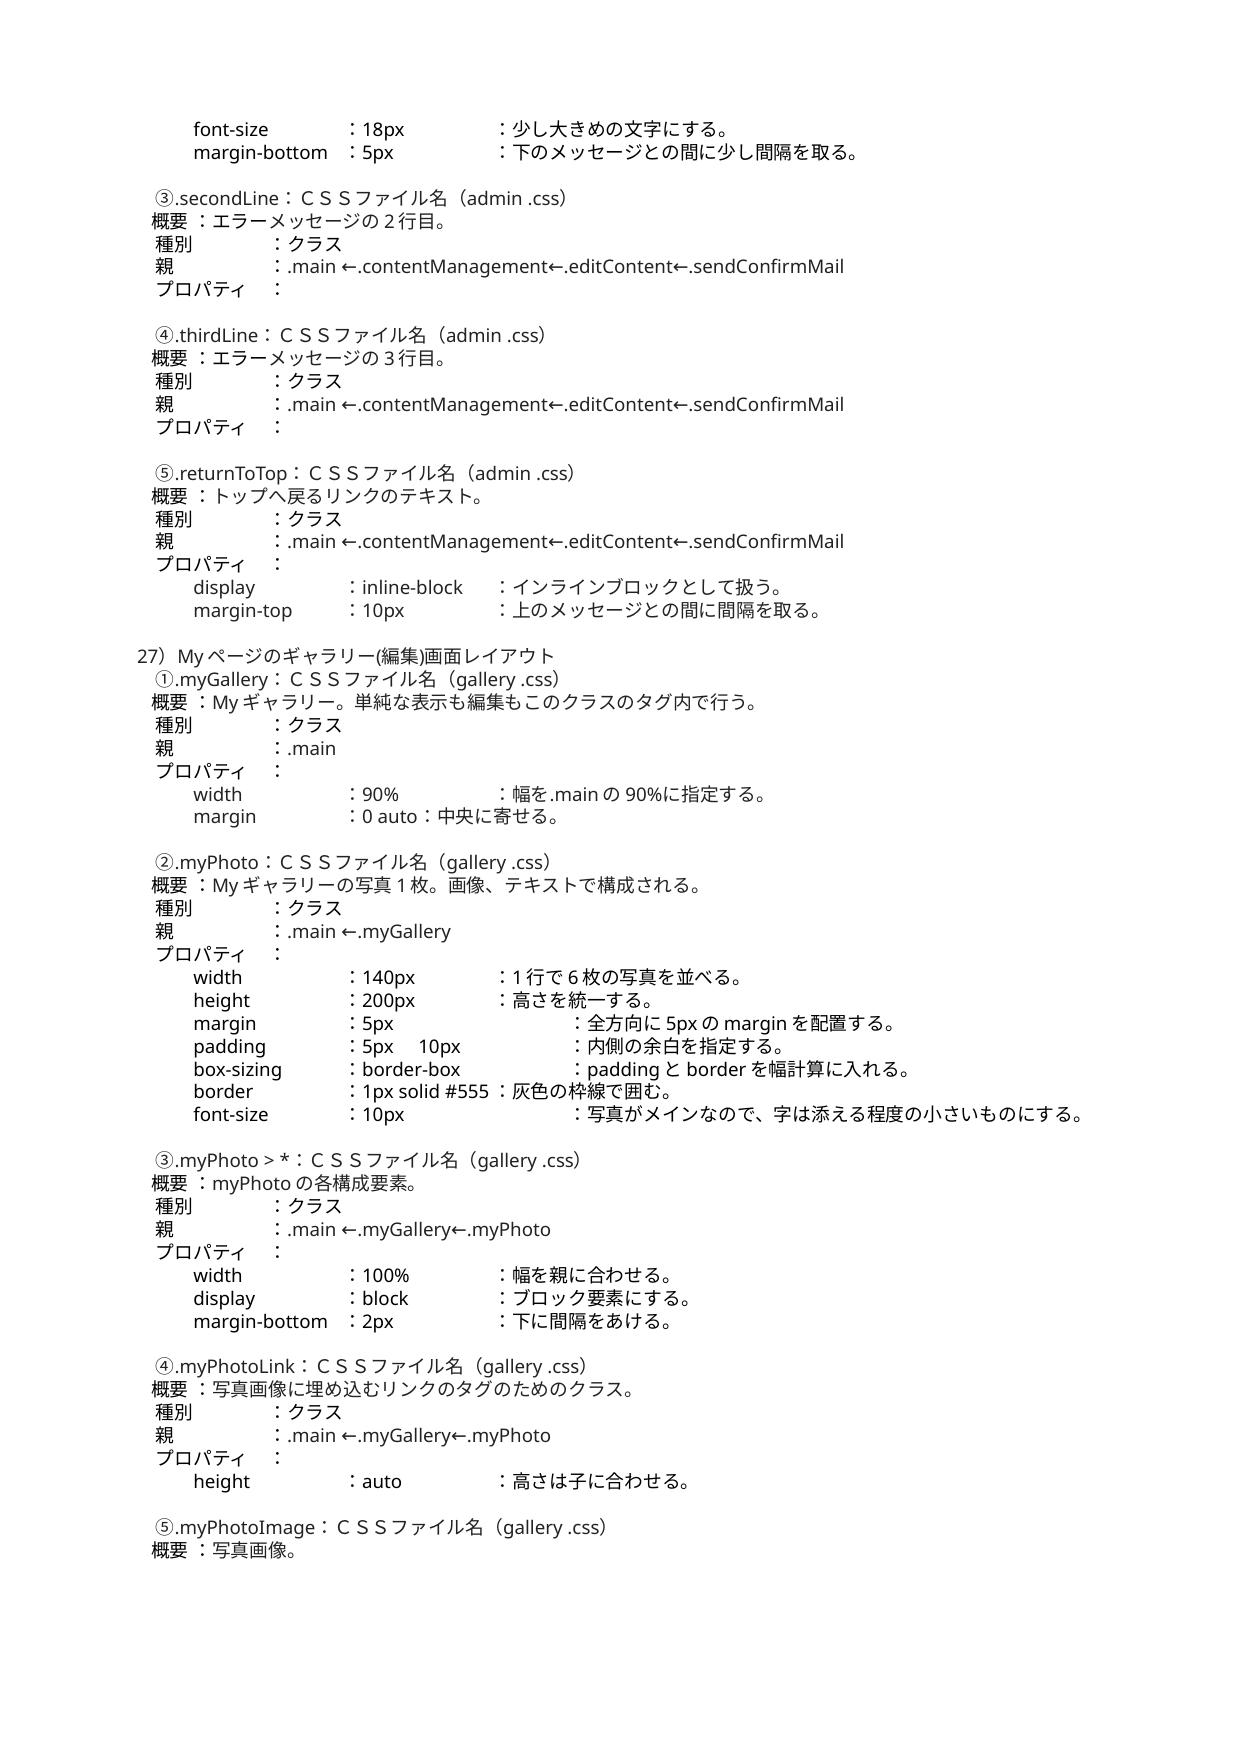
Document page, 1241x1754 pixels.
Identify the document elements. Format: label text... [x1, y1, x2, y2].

text 親 ：.main [118, 737, 1122, 760]
text 概要 ：エラーメッセージの2行目。 [118, 210, 1122, 233]
text width ：100% ：幅を親に合わせる。 [118, 1264, 1122, 1287]
text border ：1px solid #555 ：灰色の枠線で囲む。 [118, 1081, 1122, 1103]
text 概要 ：Myギャラリーの写真1枚。画像、テキストで構成される。 [118, 874, 1122, 897]
text font-size ：10px ：写真がメインなので、字は添える程度の小さいものにする。 [118, 1103, 1122, 1126]
text 種別 ：クラス [118, 714, 1122, 737]
text margin ：0 auto ：中央に寄せる。 [118, 806, 1122, 828]
text プロパティ ： [118, 553, 1122, 576]
text プロパティ ： [118, 1447, 1122, 1470]
text ⑤.myPhotoImage：ＣＳＳファイル名（gallery .css） [118, 1516, 1122, 1539]
text width ：90% ：幅を.mainの90%に指定する。 [118, 783, 1122, 806]
text width ：140px ：1行で6枚の写真を並べる。 [118, 966, 1122, 989]
text font-size ：18px ：少し大きめの文字にする。 [118, 118, 1122, 141]
text プロパティ ： [118, 760, 1122, 783]
text 27）Myページのギャラリー(編集)画面レイアウト [118, 645, 1122, 668]
text 親 ：.main ←.myGallery [118, 920, 1122, 943]
text プロパティ ： [118, 278, 1122, 301]
text 親 ：.main ←.contentManagement←.editContent←.sendConfirmMail [118, 393, 1122, 416]
text ④.thirdLine：ＣＳＳファイル名（admin .css） [118, 324, 1122, 347]
text 親 ：.main ←.myGallery←.myPhoto [118, 1424, 1122, 1447]
text プロパティ ： [118, 416, 1122, 439]
text display ：inline-block ：インラインブロックとして扱う。 [118, 576, 1122, 599]
text 種別 ：クラス [118, 1401, 1122, 1424]
text ③.myPhoto > *：ＣＳＳファイル名（gallery .css） [118, 1149, 1122, 1172]
text margin-top ：10px ：上のメッセージとの間に間隔を取る。 [118, 599, 1122, 622]
text display ：block ：ブロック要素にする。 [118, 1287, 1122, 1310]
text 種別 ：クラス [118, 1195, 1122, 1218]
text ⑤.returnToTop：ＣＳＳファイル名（admin .css） [118, 462, 1122, 485]
text 親 ：.main ←.myGallery←.myPhoto [118, 1218, 1122, 1241]
text 概要 ：Myギャラリー。単純な表示も編集もこのクラスのタグ内で行う。 [118, 691, 1122, 714]
text 親 ：.main ←.contentManagement←.editContent←.sendConfirmMail [118, 256, 1122, 278]
text 概要 ：エラーメッセージの3行目。 [118, 347, 1122, 370]
text margin-bottom ：2px ：下に間隔をあける。 [118, 1310, 1122, 1333]
text プロパティ ： [118, 943, 1122, 966]
text margin-bottom ：5px ：下のメッセージとの間に少し間隔を取る。 [118, 141, 1122, 164]
text height ：auto ：高さは子に合わせる。 [118, 1470, 1122, 1493]
text 種別 ：クラス [118, 508, 1122, 531]
text 概要 ：写真画像。 [118, 1539, 1122, 1562]
text 種別 ：クラス [118, 370, 1122, 393]
text box-sizing ：border-box ：paddingとborderを幅計算に入れる。 [118, 1058, 1122, 1081]
text 親 ：.main ←.contentManagement←.editContent←.sendConfirmMail [118, 531, 1122, 553]
text 概要 ：写真画像に埋め込むリンクのタグのためのクラス。 [118, 1378, 1122, 1401]
text 概要 ：myPhotoの各構成要素。 [118, 1172, 1122, 1195]
text ②.myPhoto：ＣＳＳファイル名（gallery .css） [118, 851, 1122, 874]
text プロパティ ： [118, 1241, 1122, 1264]
text 種別 ：クラス [118, 897, 1122, 920]
text padding ：5px 10px ：内側の余白を指定する。 [118, 1035, 1122, 1058]
text ④.myPhotoLink：ＣＳＳファイル名（gallery .css） [118, 1356, 1122, 1378]
text margin ：5px ：全方向に5pxのmarginを配置する。 [118, 1012, 1122, 1035]
text height ：200px ：高さを統一する。 [118, 989, 1122, 1012]
text 概要 ：トップへ戻るリンクのテキスト。 [118, 485, 1122, 508]
text 種別 ：クラス [118, 233, 1122, 256]
text ③.secondLine：ＣＳＳファイル名（admin .css） [118, 187, 1122, 210]
text ①.myGallery：ＣＳＳファイル名（gallery .css） [118, 668, 1122, 691]
